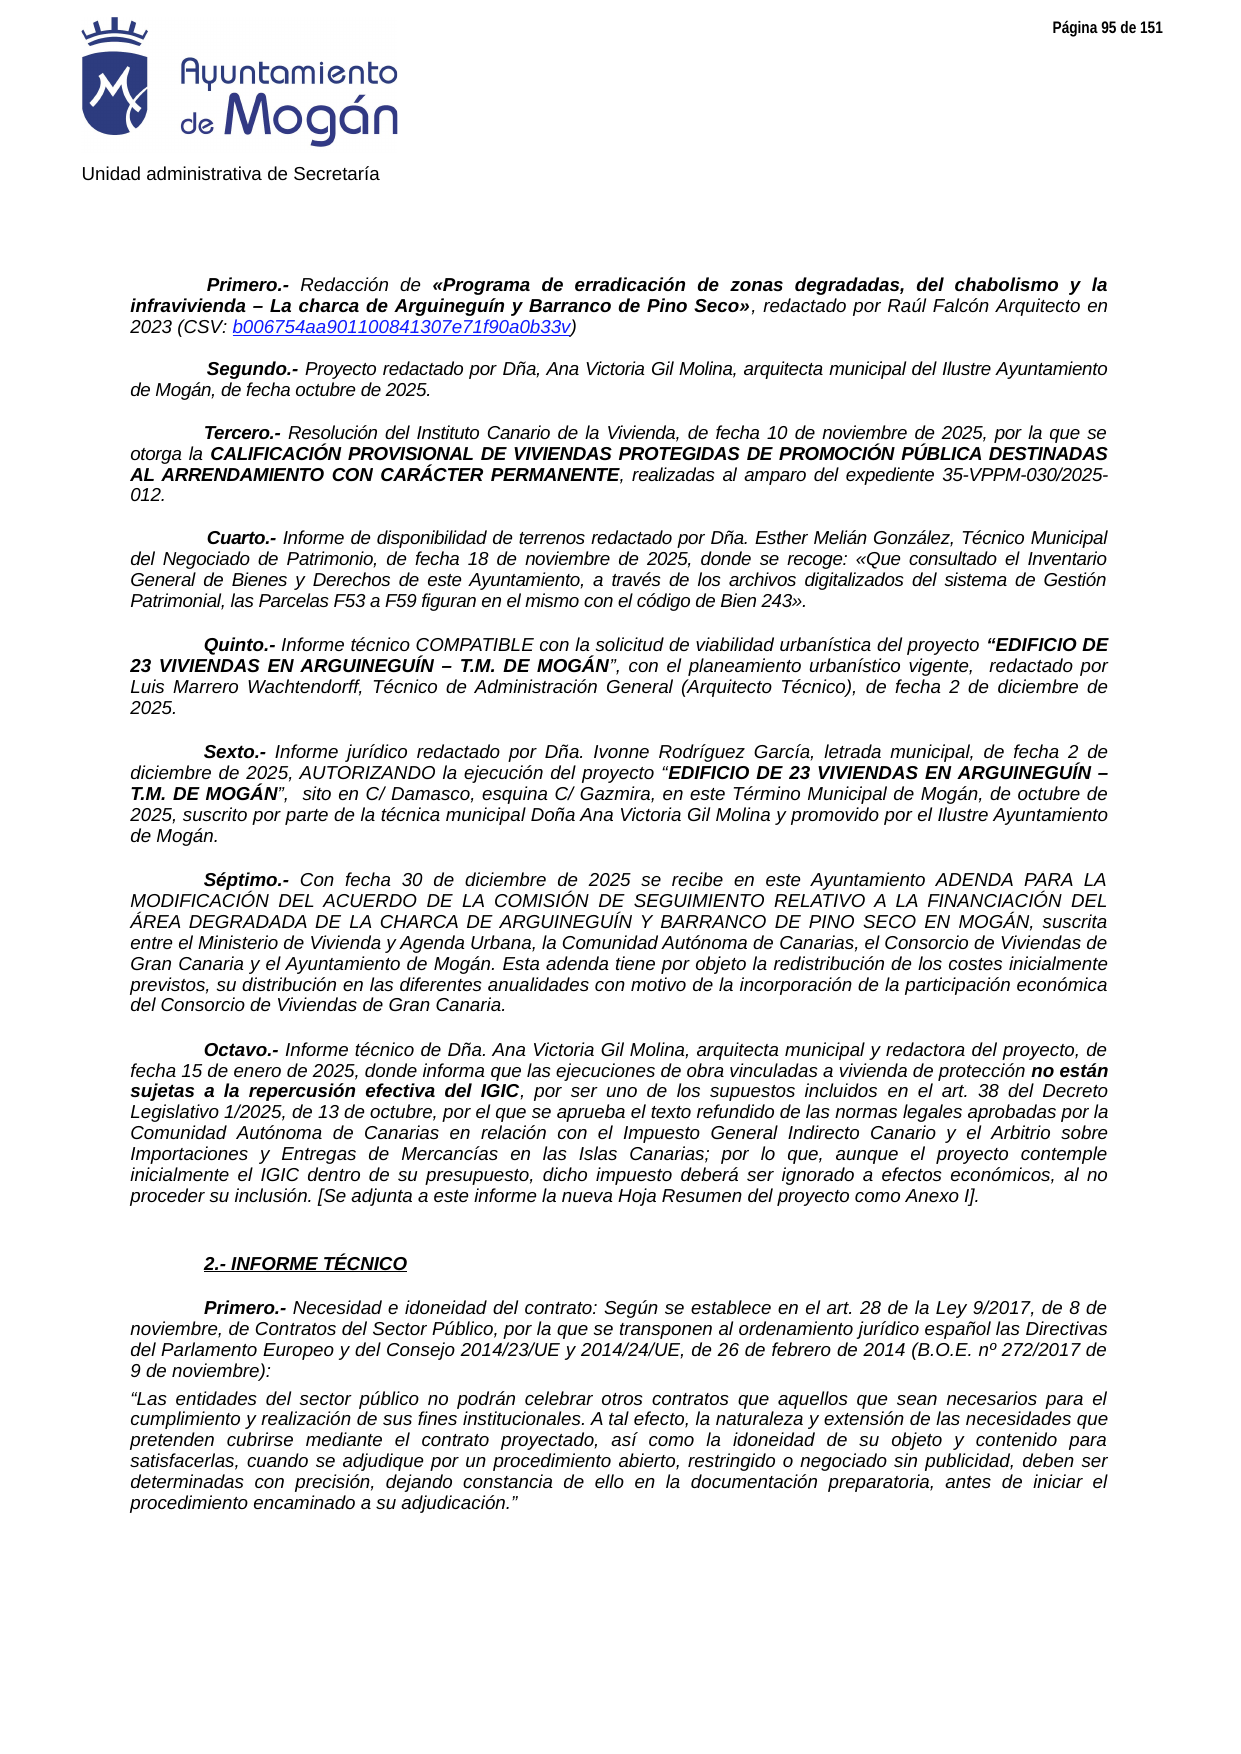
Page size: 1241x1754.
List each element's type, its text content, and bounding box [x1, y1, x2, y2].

text “Las entidades del sector público no podrán celebrar otros contratos que aquellos que sean necesarios para el cumplimiento y realización de sus fines institucionales. A tal efecto, la naturaleza y extensión de las necesidades que pretenden cubrirse mediante el contrato proyectado, así como la idoneidad de su objeto y contenido para satisfacerlas, cuando se adjudique por un procedimiento abierto, restringido o negociado sin publicidad, deben ser determinadas con precisión, dejando constancia de ello en la documentación preparatoria, antes de iniciar el procedimiento encaminado a su adjudicación.” [130, 1388, 1110, 1513]
text Sexto.- Informe jurídico redactado por Dña. Ivonne Rodríguez García, letrada municipal, de fecha 2 de diciembre de 2025, AUTORIZANDO la ejecución del proyecto “EDIFICIO DE 23 VIVIENDAS EN ARGUINEGUÍN – T.M. DE MOGÁN”, sito en C/ Damasco, esquina C/ Gazmira, en este Término Municipal de Mogán, de octubre de 2025, suscrito por parte de la técnica municipal Doña Ana Victoria Gil Molina y promovido por el Ilustre Ayuntamiento de Mogán. [130, 741, 1110, 846]
text Segundo.- Proyecto redactado por Dña, Ana Victoria Gil Molina, arquitecta municipal del Ilustre Ayuntamiento de Mogán, de fecha octubre de 2025. [130, 359, 1110, 401]
text Tercero.- Resolución del Instituto Canario de la Vivienda, de fecha 10 de noviembre de 2025, por la que se otorga la CALIFICACIÓN PROVISIONAL DE VIVIENDAS PROTEGIDAS DE PROMOCIÓN PÚBLICA DESTINADAS AL ARRENDAMIENTO CON CARÁCTER PERMANENTE, realizadas al amparo del expediente 35-VPPM-030/2025-012. [130, 422, 1110, 506]
text Primero.- Redacción de «Programa de erradicación de zonas degradadas, del chabolismo y la infravivienda – La charca de Arguineguín y Barranco de Pino Seco», redactado por Raúl Falcón Arquitecto en 2023 (CSV: b006754aa901100841307e71f90a0b33v) [130, 275, 1110, 338]
text Octavo.- Informe técnico de Dña. Ana Victoria Gil Molina, arquitecta municipal y redactora del proyecto, de fecha 15 de enero de 2025, donde informa que las ejecuciones de obra vinculadas a vivienda de protección no están sujetas a la repercusión efectiva del IGIC, por ser uno de los supuestos incluidos en el art. 38 del Decreto Legislativo 1/2025, de 13 de octubre, por el que se aprueba el texto refundido de las normas legales aprobadas por la Comunidad Autónoma de Canarias en relación con el Impuesto General Indirecto Canario y el Arbitrio sobre Importaciones y Entregas de Mercancías en las Islas Canarias; por lo que, aunque el proyecto contemple inicialmente el IGIC dentro de su presupuesto, dicho impuesto deberá ser ignorado a efectos económicos, al no proceder su inclusión. [Se adjunta a este informe la nueva Hoja Resumen del proyecto como Anexo I]. [130, 1039, 1110, 1207]
text Cuarto.- Informe de disponibilidad de terrenos redactado por Dña. Esther Melián González, Técnico Municipal del Negociado de Patrimonio, de fecha 18 de noviembre de 2025, donde se recoge: «Que consultado el Inventario General de Bienes y Derechos de este Ayuntamiento, a través de los archivos digitalizados del sistema de Gestión Patrimonial, las Parcelas F53 a F59 figuran en el mismo con el código de Bien 243». [130, 527, 1110, 611]
text Séptimo.- Con fecha 30 de diciembre de 2025 se recibe en este Ayuntamiento ADENDA PARA LA MODIFICACIÓN DEL ACUERDO DE LA COMISIÓN DE SEGUIMIENTO RELATIVO A LA FINANCIACIÓN DEL ÁREA DEGRADADA DE LA CHARCA DE ARGUINEGUÍN Y BARRANCO DE PINO SECO EN MOGÁN, suscrita entre el Ministerio de Vivienda y Agenda Urbana, la Comunidad Autónoma de Canarias, el Consorcio de Viviendas de Gran Canaria y el Ayuntamiento de Mogán. Esta adenda tiene por objeto la redistribución de los costes inicialmente previstos, su distribución en las diferentes anualidades con motivo de la incorporación de la participación económica del Consorcio de Viviendas de Gran Canaria. [130, 869, 1110, 1016]
text 2.- INFORME TÉCNICO [130, 1253, 1110, 1274]
text Primero.- Necesidad e idoneidad del contrato: Según se establece en el art. 28 de la Ley 9/2017, de 8 de noviembre, de Contratos del Sector Público, por la que se transponen al ordenamiento jurídico español las Directivas del Parlamento Europeo y del Consejo 2014/23/UE y 2014/24/UE, de 26 de febrero de 2014 (B.O.E. nº 272/2017 de 9 de noviembre): [130, 1297, 1110, 1381]
text Quinto.- Informe técnico COMPATIBLE con la solicitud de viabilidad urbanística del proyecto “EDIFICIO DE 23 VIVIENDAS EN ARGUINEGUÍN – T.M. DE MOGÁN”, con el planeamiento urbanístico vigente, redactado por Luis Marrero Wachtendorff, Técnico de Administración General (Arquitecto Técnico), de fecha 2 de diciembre de 2025. [130, 634, 1110, 718]
picture [81, 17, 398, 153]
